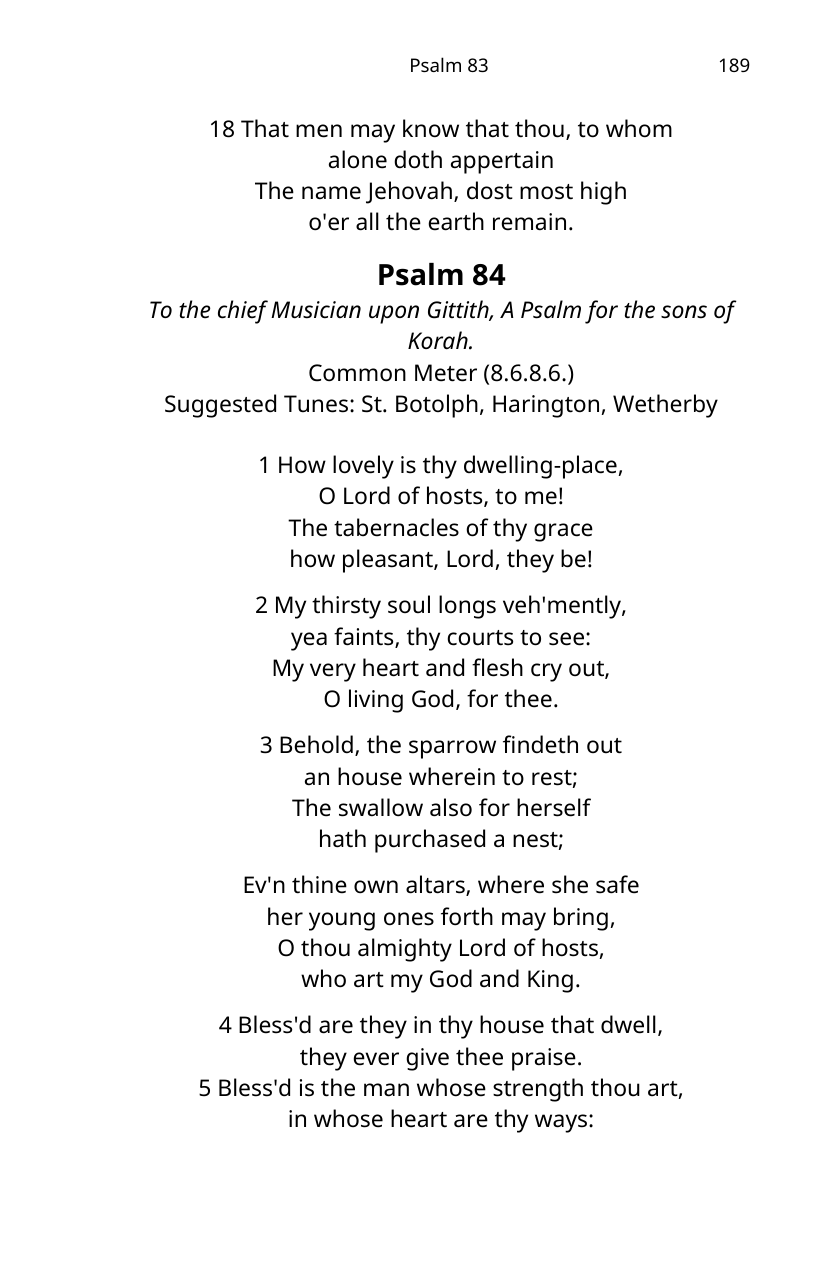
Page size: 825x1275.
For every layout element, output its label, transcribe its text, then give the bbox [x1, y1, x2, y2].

text Suggested Tunes: St. Botolph, Harington, Wetherby [132, 388, 750, 419]
text 3 Behold, the sparrow findeth out an house wherein to rest; The swallow also for herself hath purchased a nest; [132, 729, 750, 854]
subtitle Common Meter (8.6.8.6.) [132, 357, 750, 388]
subtitle Psalm 84 [132, 252, 750, 294]
text To the chief Musician upon Gittith, A Psalm for the sons of Korah. [132, 294, 750, 357]
text Ev'n thine own altars, where she safe her young ones forth may bring, O thou almighty Lord of hosts, who art my God and King. [132, 869, 750, 994]
text 1 How lovely is thy dwelling-place, O Lord of hosts, to me! The tabernacles of thy grace how pleasant, Lord, they be! [132, 449, 750, 574]
text 2 My thirsty soul longs veh'mently, yea faints, thy courts to see: My very heart and flesh cry out, O living God, for thee. [132, 589, 750, 714]
text 18 That men may know that thou, to whom alone doth appertain The name Jehovah, dost most high o'er all the earth remain. [132, 112, 750, 237]
text 4 Bless'd are they in thy house that dwell, they ever give thee praise. 5 Bless'd is the man whose strength thou art, in whose heart are thy ways: [132, 1009, 750, 1134]
